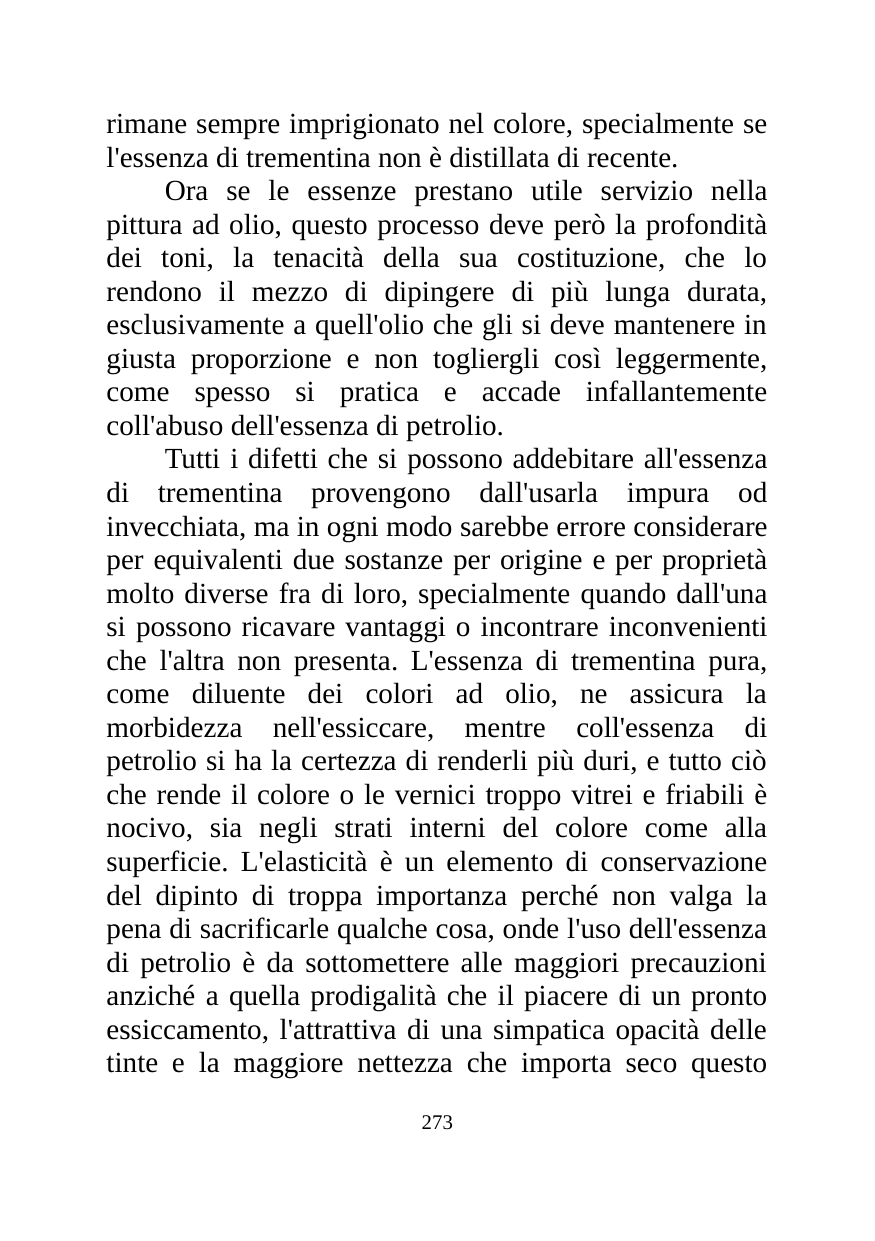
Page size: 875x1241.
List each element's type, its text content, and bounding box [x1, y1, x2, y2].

text Tutti i difetti che si possono addebitare all'essenza di trementina provengono dall'usarla impura od invecchiata, ma in ogni modo sarebbe errore considerare per equivalenti due sostanze per origine e per proprietà molto diverse fra di loro, specialmente quando dall'una si possono ricavare vantaggi o incontrare inconvenienti che l'altra non presenta. L'essenza di trementina pura, come diluente dei colori ad olio, ne assicura la morbidezza nell'essiccare, mentre coll'essenza di petrolio si ha la certezza di renderli più duri, e tutto ciò che rende il colore o le vernici troppo vitrei e friabili è nocivo, sia negli strati interni del colore come alla superficie. L'elasticità è un elemento di conservazione del dipinto di troppa importanza perché non valga la pena di sacrificarle qualche cosa, onde l'uso dell'essenza di petrolio è da sottomettere alle maggiori precauzioni anziché a quella prodigalità che il piacere di un pronto essiccamento, l'attrattiva di una simpatica opacità delle tinte e la maggiore nettezza che importa seco questo [106, 442, 768, 1079]
text rimane sempre imprigionato nel colore, specialmente se l'essenza di trementina non è distillata di recente. [106, 106, 768, 173]
text Ora se le essenze prestano utile servizio nella pittura ad olio, questo processo deve però la profondità dei toni, la tenacità della sua costituzione, che lo rendono il mezzo di dipingere di più lunga durata, esclusivamente a quell'olio che gli si deve mantenere in giusta proporzione e non togliergli così leggermente, come spesso si pratica e accade infallantemente coll'abuso dell'essenza di petrolio. [106, 173, 768, 442]
